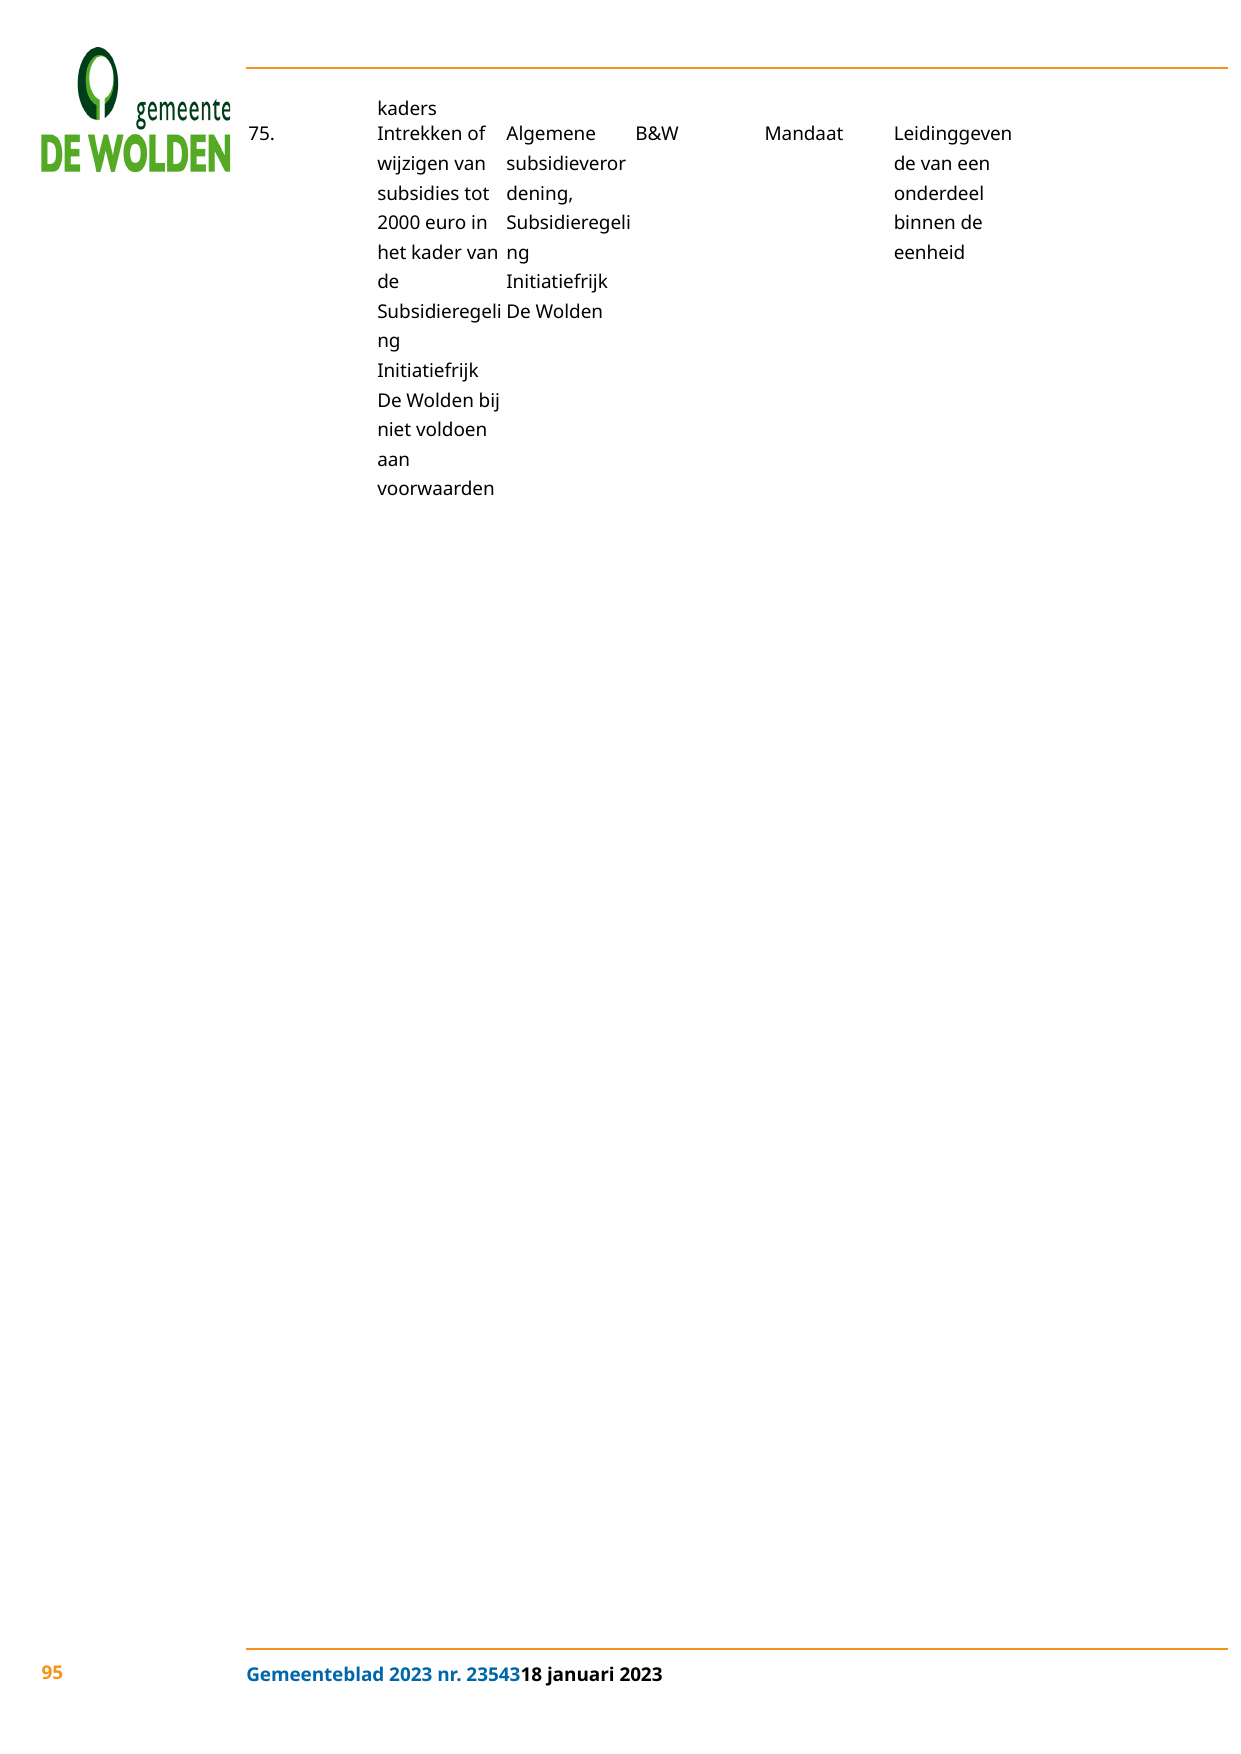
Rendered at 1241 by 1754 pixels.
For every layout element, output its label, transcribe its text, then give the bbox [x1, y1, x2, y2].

table_cell [1023, 121, 1152, 501]
table_cell kaders [377, 95, 506, 121]
table_cell [248, 121, 377, 501]
table_cell [248, 95, 377, 121]
table_cell Leidinggevende van een onderdeel binnen de eenheid [894, 121, 1022, 501]
picture [41, 47, 231, 172]
table_cell [1023, 95, 1152, 121]
table_cell [506, 95, 635, 121]
table_cell B&W [635, 121, 764, 501]
table_cell [894, 95, 1022, 121]
table_cell Algemene subsidieverordening, Subsidieregeling Initiatiefrijk De Wolden [506, 121, 635, 501]
table_cell Mandaat [764, 121, 893, 501]
table_cell [635, 95, 764, 121]
table_cell Intrekken of wijzigen van subsidies tot 2000 euro in het kader van de Subsidieregeling Initiatiefrijk De Wolden bij niet voldoen aan voorwaarden [377, 121, 506, 501]
table_cell [764, 95, 893, 121]
